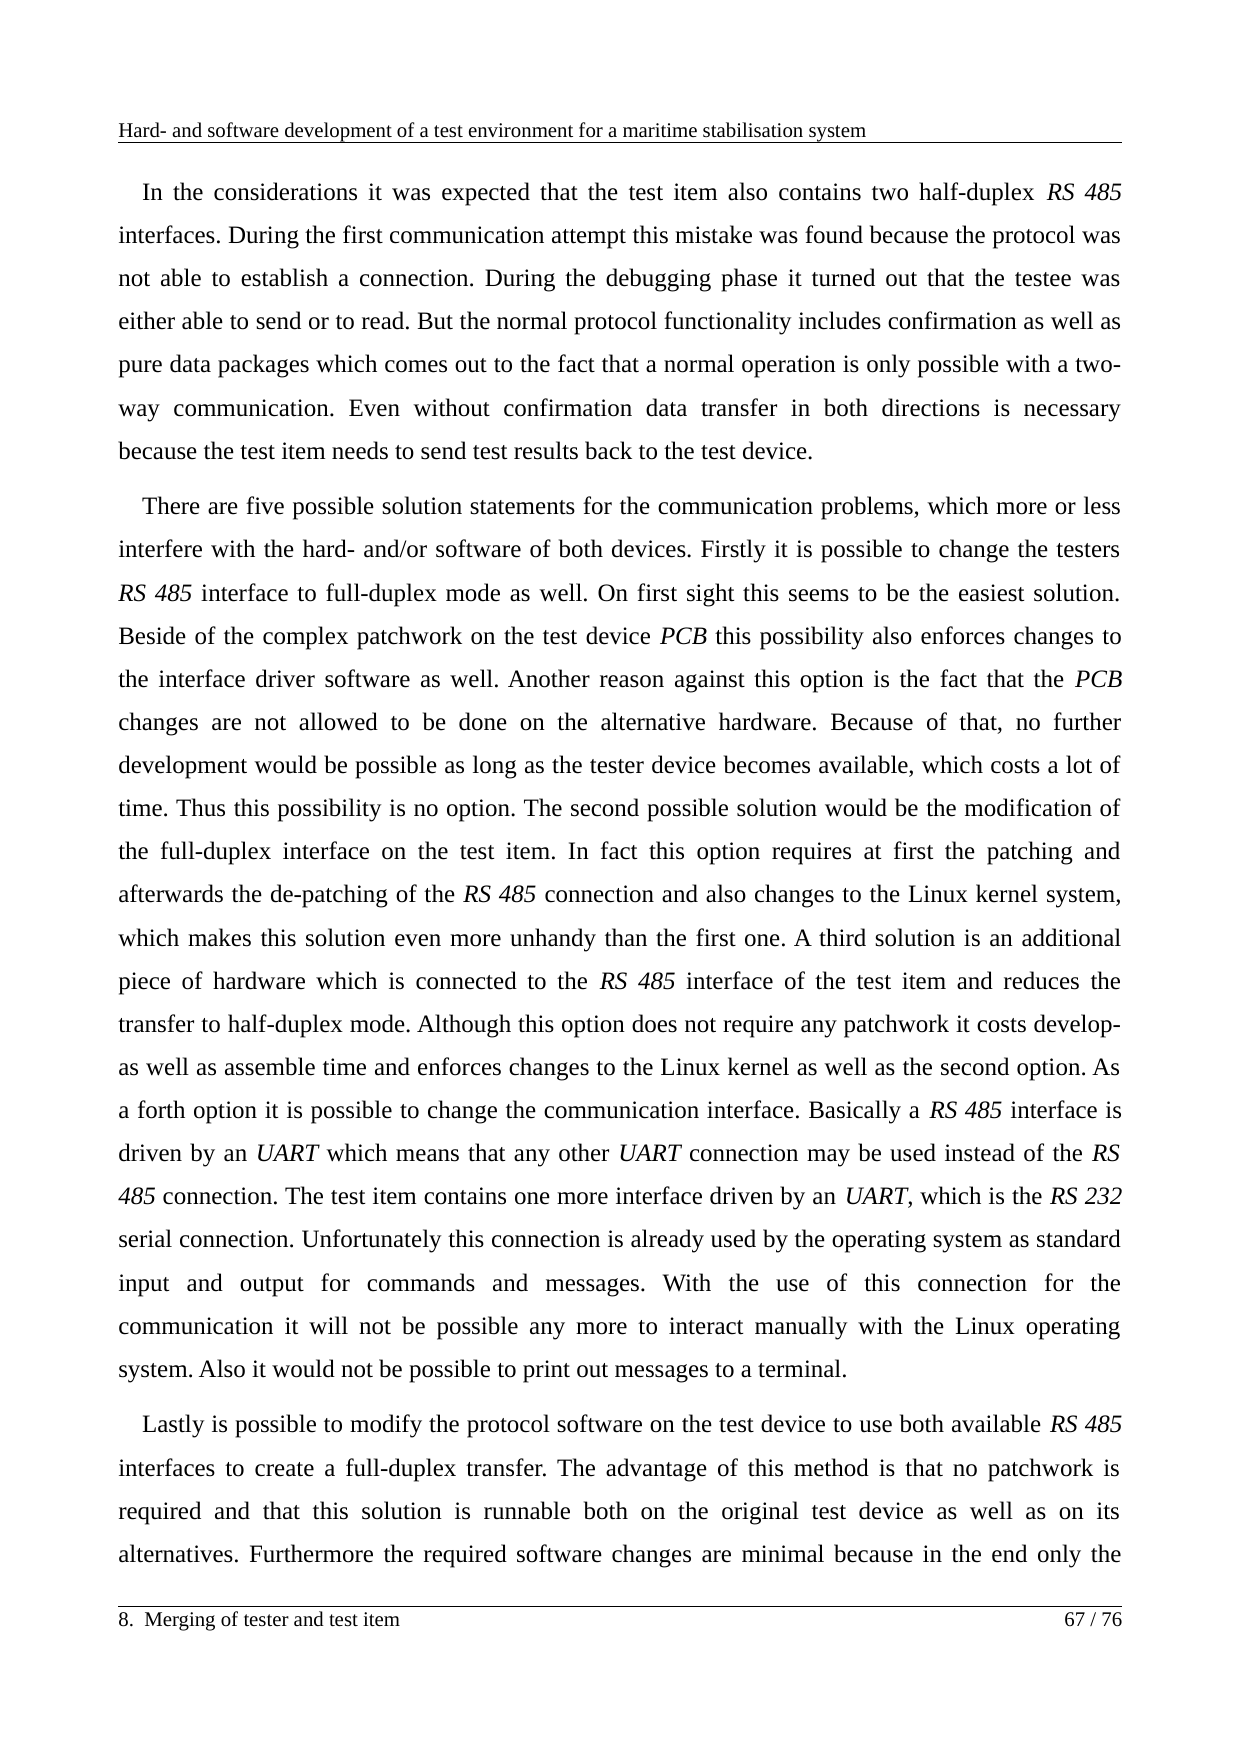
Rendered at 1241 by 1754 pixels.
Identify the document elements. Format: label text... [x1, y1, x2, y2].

text Lastly is possible to modify the protocol software on the test device to use both available RS 485 interfaces to create a full-duplex transfer. The advantage of this method is that no patchwork is required and that this solution is runnable both on the original test device as well as on its alternatives. Furthermore the required software changes are minimal because in the end only the [118, 1409, 1122, 1568]
text In the considerations it was expected that the test item also contains two half-duplex RS 485 interfaces. During the first communication attempt this mistake was found because the protocol was not able to establish a connection. During the debugging phase it turned out that the testee was either able to send or to read. But the normal protocol functionality includes confirmation as well as pure data packages which comes out to the fact that a normal operation is only possible with a two-way communication. Even without confirmation data transfer in both directions is necessary because the test item needs to send test results back to the test device. [118, 177, 1122, 464]
text There are five possible solution statements for the communication problems, which more or less interfere with the hard- and/or software of both devices. Firstly it is possible to change the testers RS 485 interface to full-duplex mode as well. On first sight this seems to be the easiest solution. Beside of the complex patchwork on the test device PCB this possibility also enforces changes to the interface driver software as well. Another reason against this option is the fact that the PCB changes are not allowed to be done on the alternative hardware. Because of that, no further development would be possible as long as the tester device becomes available, which costs a lot of time. Thus this possibility is no option. The second possible solution would be the modification of the full-duplex interface on the test item. In fact this option requires at first the patching and afterwards the de-patching of the RS 485 connection and also changes to the Linux kernel system, which makes this solution even more unhandy than the first one. A third solution is an additional piece of hardware which is connected to the RS 485 interface of the test item and reduces the transfer to half-duplex mode. Although this option does not require any patchwork it costs develop- as well as assemble time and enforces changes to the Linux kernel as well as the second option. As a forth option it is possible to change the communication interface. Basically a RS 485 interface is driven by an UART which means that any other UART connection may be used instead of the RS 485 connection. The test item contains one more interface driven by an UART, which is the RS 232 serial connection. Unfortunately this connection is already used by the operating system as standard input and output for commands and messages. With the use of this connection for the communication it will not be possible any more to interact manually with the Linux operating system. Also it would not be possible to print out messages to a terminal. [118, 491, 1122, 1383]
